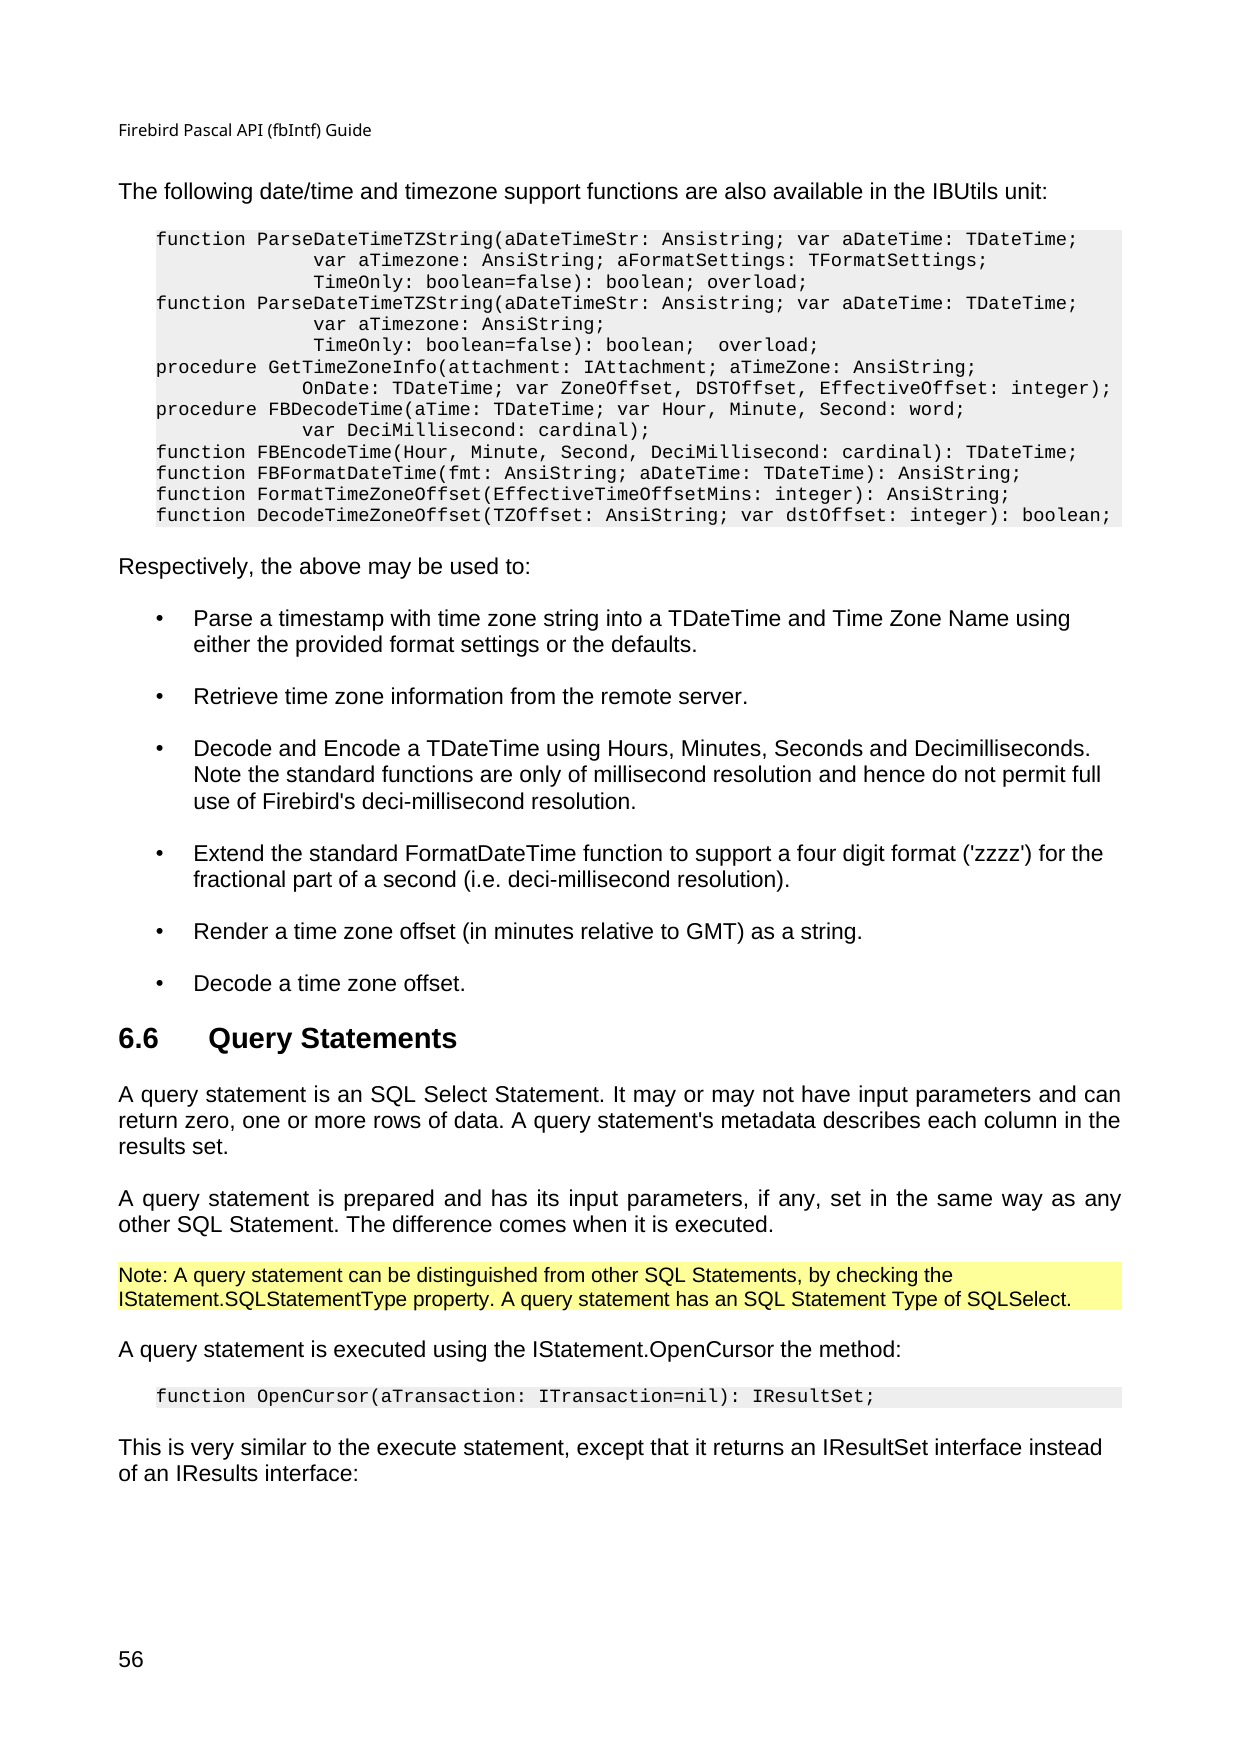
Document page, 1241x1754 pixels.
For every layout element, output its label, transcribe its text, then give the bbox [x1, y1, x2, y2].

text function FormatTimeZoneOffset(EffectiveTimeOffsetMins: integer): AnsiString; [156, 485, 1122, 506]
list Decode and Encode a TDateTime using Hours, Minutes, Seconds and Decimilliseconds. Note the standard functions are only of millisecond resolution and hence do not permit full use of Firebird's deci-millisecond resolution. [156, 735, 1122, 814]
text procedure GetTimeZoneInfo(attachment: IAttachment; aTimeZone: AnsiString; [156, 357, 1122, 379]
text var aTimezone: AnsiString; [156, 315, 1122, 336]
text A query statement is executed using the IStatement.OpenCursor the method: [118, 1336, 1122, 1362]
text A query statement is an SQL Select Statement. It may or may not have input parameters and can return zero, one or more rows of data. A query statement's metadata describes each column in the results set. [118, 1081, 1122, 1160]
text This is very similar to the execute statement, except that it returns an IResultSet interface instead of an IResults interface: [118, 1434, 1122, 1487]
text Respectively, the above may be used to: [118, 553, 1122, 579]
text function FBFormatDateTime(fmt: AnsiString; aDateTime: TDateTime): AnsiString; [156, 464, 1122, 485]
text function ParseDateTimeTZString(aDateTimeStr: Ansistring; var aDateTime: TDateTime; [156, 230, 1122, 251]
text The following date/time and timezone support functions are also available in the IBUtils unit: [118, 178, 1122, 204]
text function FBEncodeTime(Hour, Minute, Second, DeciMillisecond: cardinal): TDateTime; [156, 442, 1122, 464]
text function DecodeTimeZoneOffset(TZOffset: AnsiString; var dstOffset: integer): boolean; [156, 506, 1122, 527]
list Retrieve time zone information from the remote server. [156, 683, 1122, 709]
text Note: A query statement can be distinguished from other SQL Statements, by checking the IStatement.SQLStatementType property. A query statement has an SQL Statement Type of SQLSelect. [118, 1262, 1122, 1310]
text A query statement is prepared and has its input parameters, if any, set in the same way as any other SQL Statement. The difference comes when it is executed. [118, 1185, 1122, 1237]
text TimeOnly: boolean=false): boolean; overload; [156, 336, 1122, 357]
list Parse a timestamp with time zone string into a TDateTime and Time Zone Name using either the provided format settings or the defaults. [156, 605, 1122, 658]
text var aTimezone: AnsiString; aFormatSettings: TFormatSettings; [156, 251, 1122, 272]
text function OpenCursor(aTransaction: ITransaction=nil): IResultSet; [156, 1387, 1122, 1408]
text TimeOnly: boolean=false): boolean; overload; [156, 272, 1122, 294]
list Render a time zone offset (in minutes relative to GMT) as a string. [156, 918, 1122, 944]
text OnDate: TDateTime; var ZoneOffset, DSTOffset, EffectiveOffset: integer); [156, 379, 1122, 400]
subtitle Query Statements [118, 1022, 1122, 1055]
text var DeciMillisecond: cardinal); [156, 421, 1122, 442]
text procedure FBDecodeTime(aTime: TDateTime; var Hour, Minute, Second: word; [156, 400, 1122, 421]
list Decode a time zone offset. [156, 970, 1122, 996]
text function ParseDateTimeTZString(aDateTimeStr: Ansistring; var aDateTime: TDateTime; [156, 294, 1122, 315]
list Extend the standard FormatDateTime function to support a four digit format ('zzzz') for the fractional part of a second (i.e. deci-millisecond resolution). [156, 839, 1122, 892]
